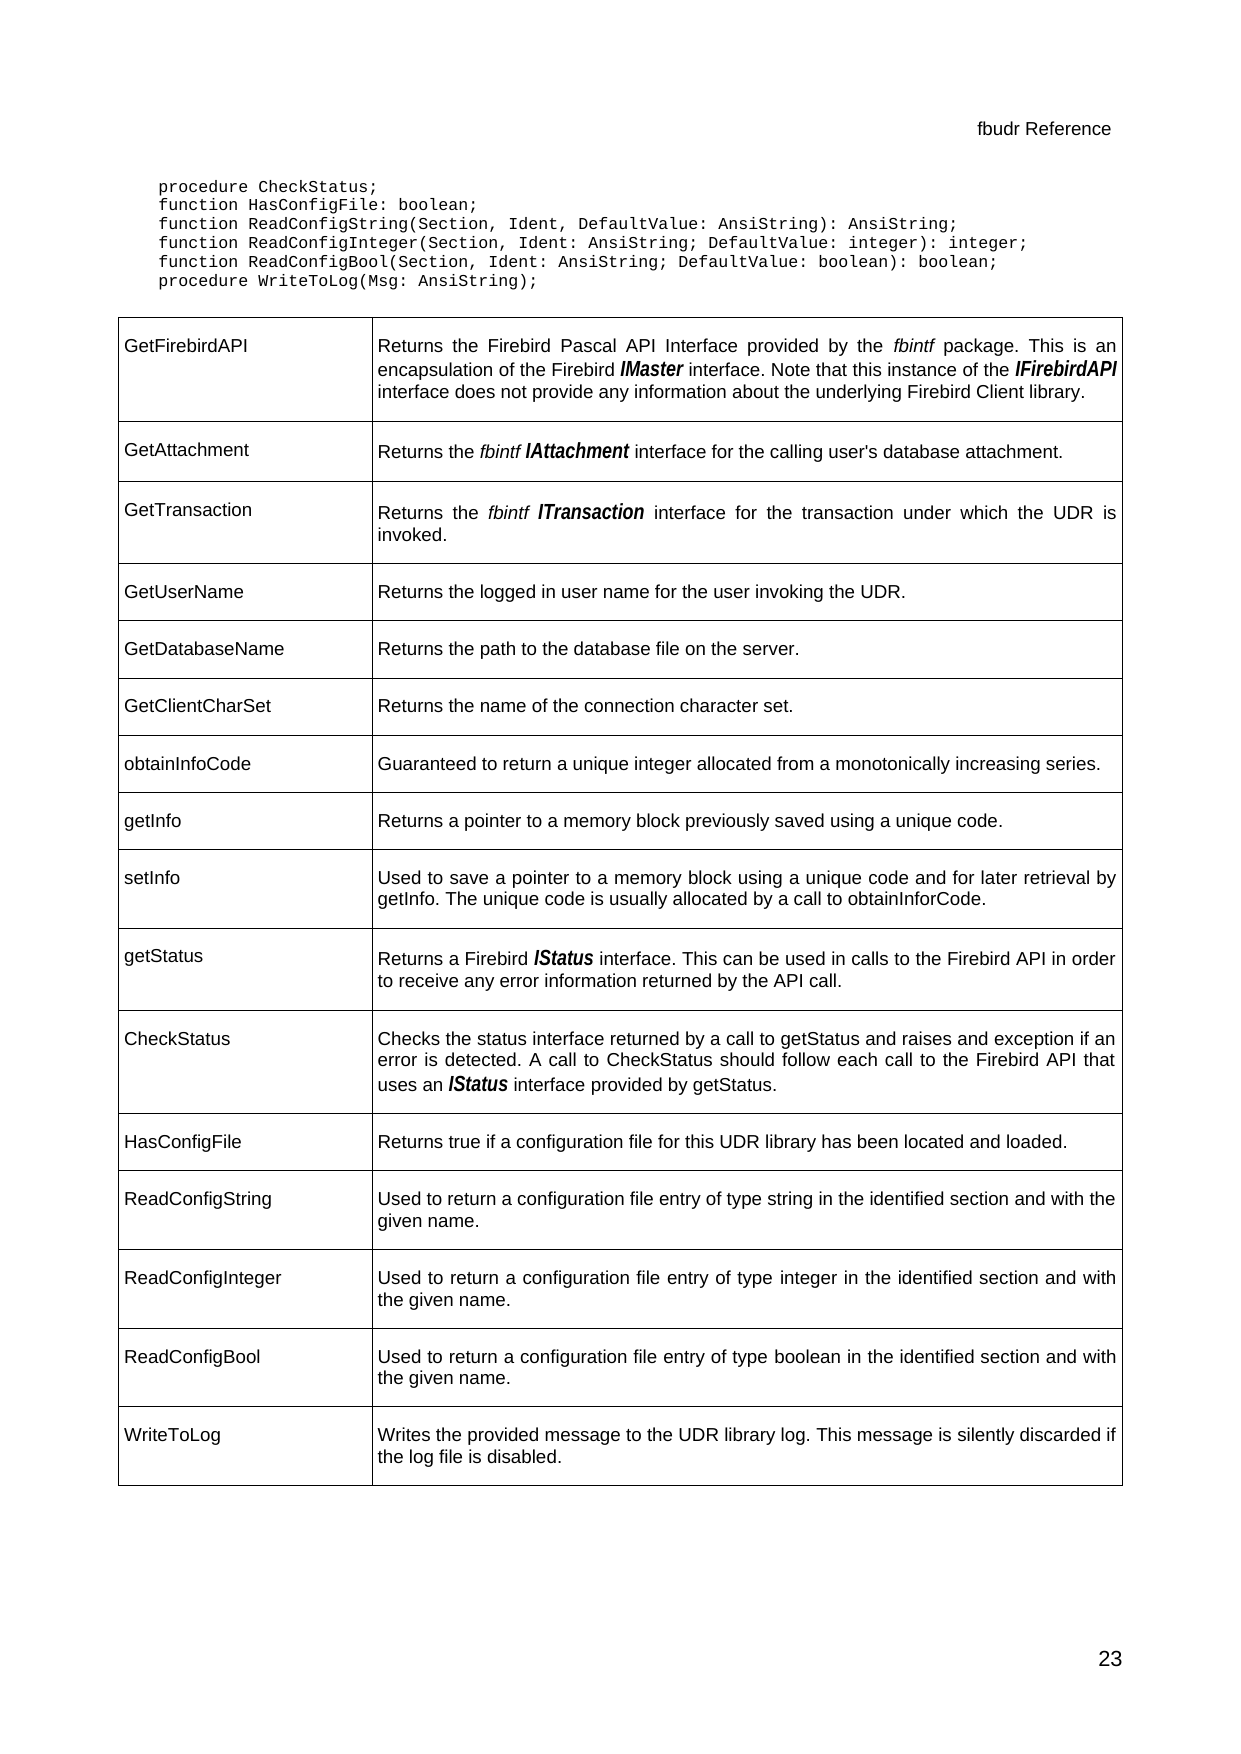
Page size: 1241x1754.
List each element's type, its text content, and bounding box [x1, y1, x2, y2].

table_cell Used to save a pointer to a memory block using a unique code and for later retrieval by getInfo. The unique code is usually allocated by a call to obtainInforCode. [373, 850, 1122, 927]
table_cell GetDatabaseName [119, 621, 372, 677]
table_cell ReadConfigString [119, 1171, 372, 1249]
table_cell GetTransaction [119, 482, 372, 563]
table_cell getStatus [119, 929, 372, 1009]
table_cell Returns the fbintf ITransaction interface for the transaction under which the UDR is invoked. [373, 482, 1122, 563]
table_cell Returns the fbintf IAttachment interface for the calling user's database attachment. [373, 422, 1122, 481]
table_cell WriteToLog [119, 1407, 372, 1485]
text function ReadConfigString(Section, Ident, DefaultValue: AnsiString): AnsiString; [118, 216, 1122, 235]
table_cell obtainInfoCode [119, 736, 372, 792]
table_header Returns the Firebird Pascal API Interface provided by the fbintf package. This is an encapsulation of the Firebird IMaster interface. Note that this instance of the IFirebirdAPI interface does not provide any information about the underlying Firebird Client library. [373, 318, 1122, 421]
table_cell Used to return a configuration file entry of type boolean in the identified section and with the given name. [373, 1329, 1122, 1406]
text function HasConfigFile: boolean; [118, 197, 1122, 216]
text procedure CheckStatus; [118, 178, 1122, 197]
table_cell GetAttachment [119, 422, 372, 481]
table_cell ReadConfigBool [119, 1329, 372, 1406]
table_cell Returns a pointer to a memory block previously saved using a unique code. [373, 793, 1122, 849]
table_cell Checks the status interface returned by a call to getStatus and raises and exception if an error is detected. A call to CheckStatus should follow each call to the Firebird API that uses an IStatus interface provided by getStatus. [373, 1011, 1122, 1113]
table_cell CheckStatus [119, 1011, 372, 1113]
table_cell Used to return a configuration file entry of type integer in the identified section and with the given name. [373, 1250, 1122, 1328]
table_cell Returns true if a configuration file for this UDR library has been located and loaded. [373, 1114, 1122, 1170]
table_cell setInfo [119, 850, 372, 927]
text procedure WriteToLog(Msg: AnsiString); [118, 272, 1122, 291]
table_cell Used to return a configuration file entry of type string in the identified section and with the given name. [373, 1171, 1122, 1249]
table_cell Returns the path to the database file on the server. [373, 621, 1122, 677]
table_cell GetUserName [119, 564, 372, 620]
table_cell getInfo [119, 793, 372, 849]
text function ReadConfigInteger(Section, Ident: AnsiString; DefaultValue: integer): integer; [118, 235, 1122, 253]
table_cell Guaranteed to return a unique integer allocated from a monotonically increasing series. [373, 736, 1122, 792]
table_cell HasConfigFile [119, 1114, 372, 1170]
table_header GetFirebirdAPI [119, 318, 372, 421]
text function ReadConfigBool(Section, Ident: AnsiString; DefaultValue: boolean): boolean; [118, 253, 1122, 272]
table_cell GetClientCharSet [119, 679, 372, 734]
table_cell ReadConfigInteger [119, 1250, 372, 1328]
table_cell Returns the logged in user name for the user invoking the UDR. [373, 564, 1122, 620]
table_cell Returns the name of the connection character set. [373, 679, 1122, 734]
table_cell Writes the provided message to the UDR library log. This message is silently discarded if the log file is disabled. [373, 1407, 1122, 1485]
table_cell Returns a Firebird IStatus interface. This can be used in calls to the Firebird API in order to receive any error information returned by the API call. [373, 929, 1122, 1009]
